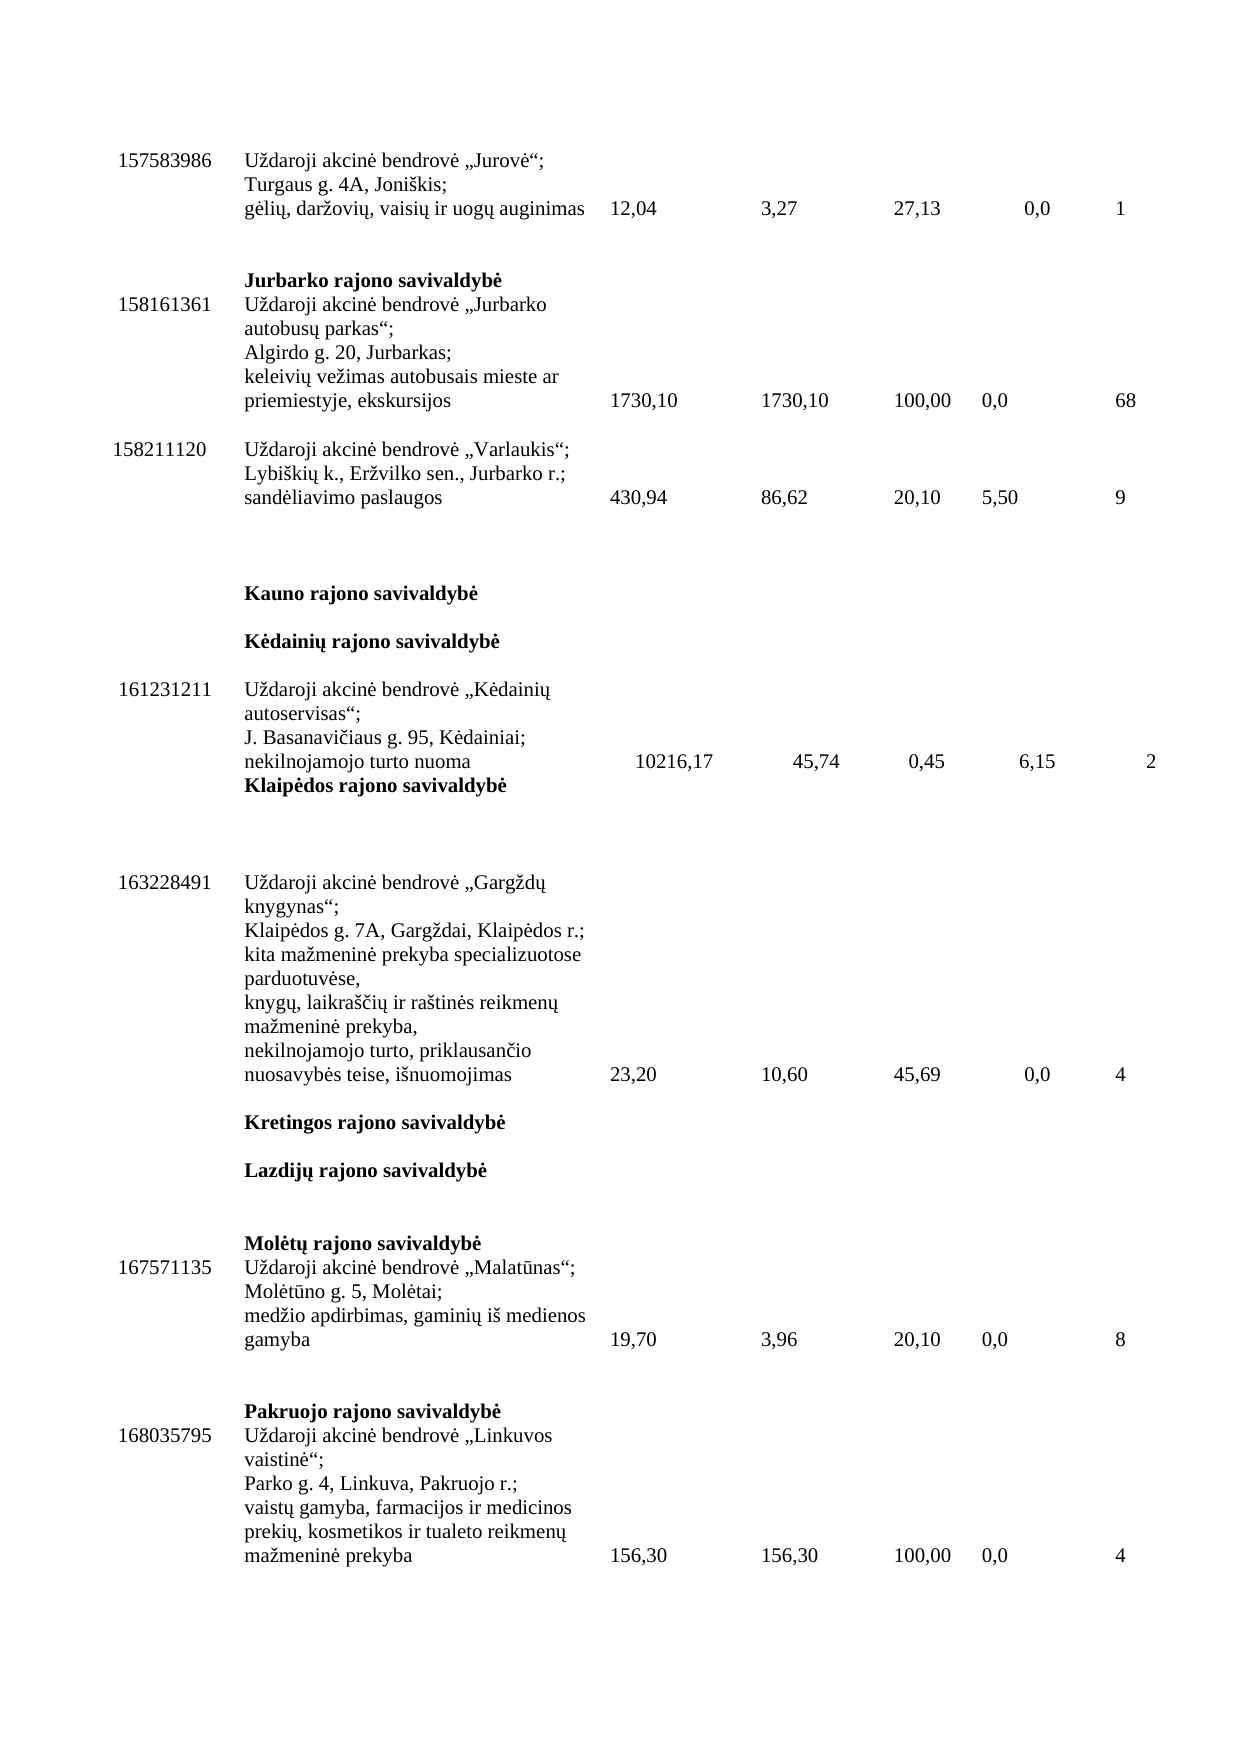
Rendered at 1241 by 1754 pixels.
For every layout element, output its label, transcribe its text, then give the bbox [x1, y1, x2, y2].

table_cell 156,30 [750, 1423, 882, 1567]
table_cell 23,20 [599, 870, 749, 1086]
table_cell [883, 413, 970, 436]
table_cell Uždaroji akcinė bendrovė „Varlaukis“; Lybiškių k., Eržvilko sen., Jurbarko r.; sandėliavimo paslaugos [233, 436, 598, 509]
table_cell [101, 1206, 1198, 1231]
table_cell [233, 509, 598, 533]
table_cell Uždaroji akcinė bendrovė „Malatūnas“; Molėtūno g. 5, Molėtai; medžio apdirbimas, gaminių iš medienos gamyba [233, 1255, 598, 1351]
table_cell 100,00 [883, 1423, 970, 1567]
table_cell 100,00 [883, 292, 970, 412]
table_cell 9 [1104, 436, 1198, 509]
table_cell 86,62 [750, 436, 882, 509]
table_cell 8 [1104, 1255, 1198, 1351]
table_cell [599, 413, 749, 436]
table_cell [101, 1351, 1198, 1375]
table_cell 168035795 [101, 1423, 233, 1567]
table_cell 167571135 [101, 1255, 233, 1351]
table_cell [101, 846, 1198, 869]
table_cell 157583986 [101, 148, 233, 220]
table_cell Klaipėdos rajono savivaldybė [233, 773, 1198, 821]
table_cell 0,0 [970, 870, 1104, 1086]
table_cell 1730,10 [599, 292, 749, 412]
table_cell Lazdijų rajono savivaldybė [233, 1158, 1198, 1182]
table_cell 20,10 [883, 436, 970, 509]
table_cell [101, 509, 233, 533]
table_cell [970, 509, 1104, 533]
table_cell [101, 629, 233, 653]
table_cell [750, 413, 882, 436]
table_cell 0,0 [970, 1423, 1104, 1567]
table_cell 0,0 [970, 148, 1104, 220]
table_cell 0,0 [970, 292, 1104, 412]
table_cell Kauno rajono savivaldybė [233, 581, 1198, 605]
table_cell 1730,10 [750, 292, 882, 412]
table_cell [883, 509, 970, 533]
table_cell 0,45 [883, 677, 970, 773]
table_cell Uždaroji akcinė bendrovė „Kėdainių autoservisas“; J. Basanavičiaus g. 95, Kėdainiai; nekilnojamojo turto nuoma [233, 677, 598, 773]
table_cell 68 [1104, 292, 1198, 412]
table_cell [970, 413, 1104, 436]
table_cell [101, 1399, 233, 1423]
table_cell 3,96 [750, 1255, 882, 1351]
table_cell 163228491 [101, 870, 233, 1086]
table_cell 0,0 [970, 1255, 1104, 1351]
table_cell [1104, 509, 1198, 533]
table_cell [101, 413, 233, 436]
table_cell [101, 821, 233, 846]
table_cell [233, 821, 1198, 846]
table_cell 10,60 [750, 870, 882, 1086]
table_cell 156,30 [599, 1423, 749, 1567]
table_cell [101, 1158, 233, 1182]
table_cell [101, 581, 233, 605]
table_cell 19,70 [599, 1255, 749, 1351]
table_cell Kretingos rajono savivaldybė [233, 1110, 1198, 1134]
table_cell [101, 533, 1198, 557]
table_cell Uždaroji akcinė bendrovė „Jurbarko autobusų parkas“; Algirdo g. 20, Jurbarkas; keleivių vežimas autobusais mieste ar priemiestyje, ekskursijos [233, 292, 598, 412]
table_cell [101, 220, 1198, 244]
table_cell [101, 653, 1198, 677]
table_cell 10216,17 [599, 677, 749, 773]
table_cell [101, 557, 1198, 581]
table_cell Kėdainių rajono savivaldybė [233, 629, 1198, 653]
table_cell Uždaroji akcinė bendrovė „Linkuvos vaistinė“; Parko g. 4, Linkuva, Pakruojo r.; vaistų gamyba, farmacijos ir medicinos prekių, kosmetikos ir tualeto reikmenų mažmeninė prekyba [233, 1423, 598, 1567]
table_cell [101, 1375, 1198, 1399]
table_cell 6,15 [970, 677, 1104, 773]
table_cell Jurbarko rajono savivaldybė [233, 268, 1198, 292]
table_cell [101, 773, 233, 821]
table_cell [599, 509, 749, 533]
table_cell 158161361 [101, 292, 233, 412]
table_cell 161231211 [101, 677, 233, 773]
table_cell [233, 413, 598, 436]
table_cell 45,74 [750, 677, 882, 773]
table_cell Molėtų rajono savivaldybė [233, 1231, 1198, 1254]
table_cell [101, 1231, 233, 1254]
table_cell [101, 605, 1198, 629]
table_cell [101, 1086, 1198, 1110]
table_cell [101, 1183, 1198, 1206]
table_cell 2 [1104, 677, 1198, 773]
table_cell 20,10 [883, 1255, 970, 1351]
table_cell 12,04 [599, 148, 749, 220]
table_cell Uždaroji akcinė bendrovė „Jurovė“; Turgaus g. 4A, Joniškis; gėlių, daržovių, vaisių ir uogų auginimas [233, 148, 598, 220]
table_cell 1 [1104, 148, 1198, 220]
table_cell [101, 268, 233, 292]
table_cell [101, 1134, 1198, 1158]
table_cell 4 [1104, 1423, 1198, 1567]
table_cell 430,94 [599, 436, 749, 509]
table_cell [750, 509, 882, 533]
table_cell [101, 244, 1198, 268]
table_cell Pakruojo rajono savivaldybė [233, 1399, 1198, 1423]
table_cell 4 [1104, 870, 1198, 1086]
table_cell [101, 1110, 233, 1134]
table_cell 3,27 [750, 148, 882, 220]
table_cell 45,69 [883, 870, 970, 1086]
table_cell 5,50 [970, 436, 1104, 509]
table_cell 158211120 [101, 436, 233, 509]
table_cell Uždaroji akcinė bendrovė „Gargždų knygynas“; Klaipėdos g. 7A, Gargždai, Klaipėdos r.; kita mažmeninė prekyba specializuotose parduotuvėse, knygų, laikraščių ir raštinės reikmenų mažmeninė prekyba, nekilnojamojo turto, priklausančio nuosavybės teise, išnuomojimas [233, 870, 598, 1086]
table_cell 27,13 [883, 148, 970, 220]
table_cell [1104, 413, 1198, 436]
